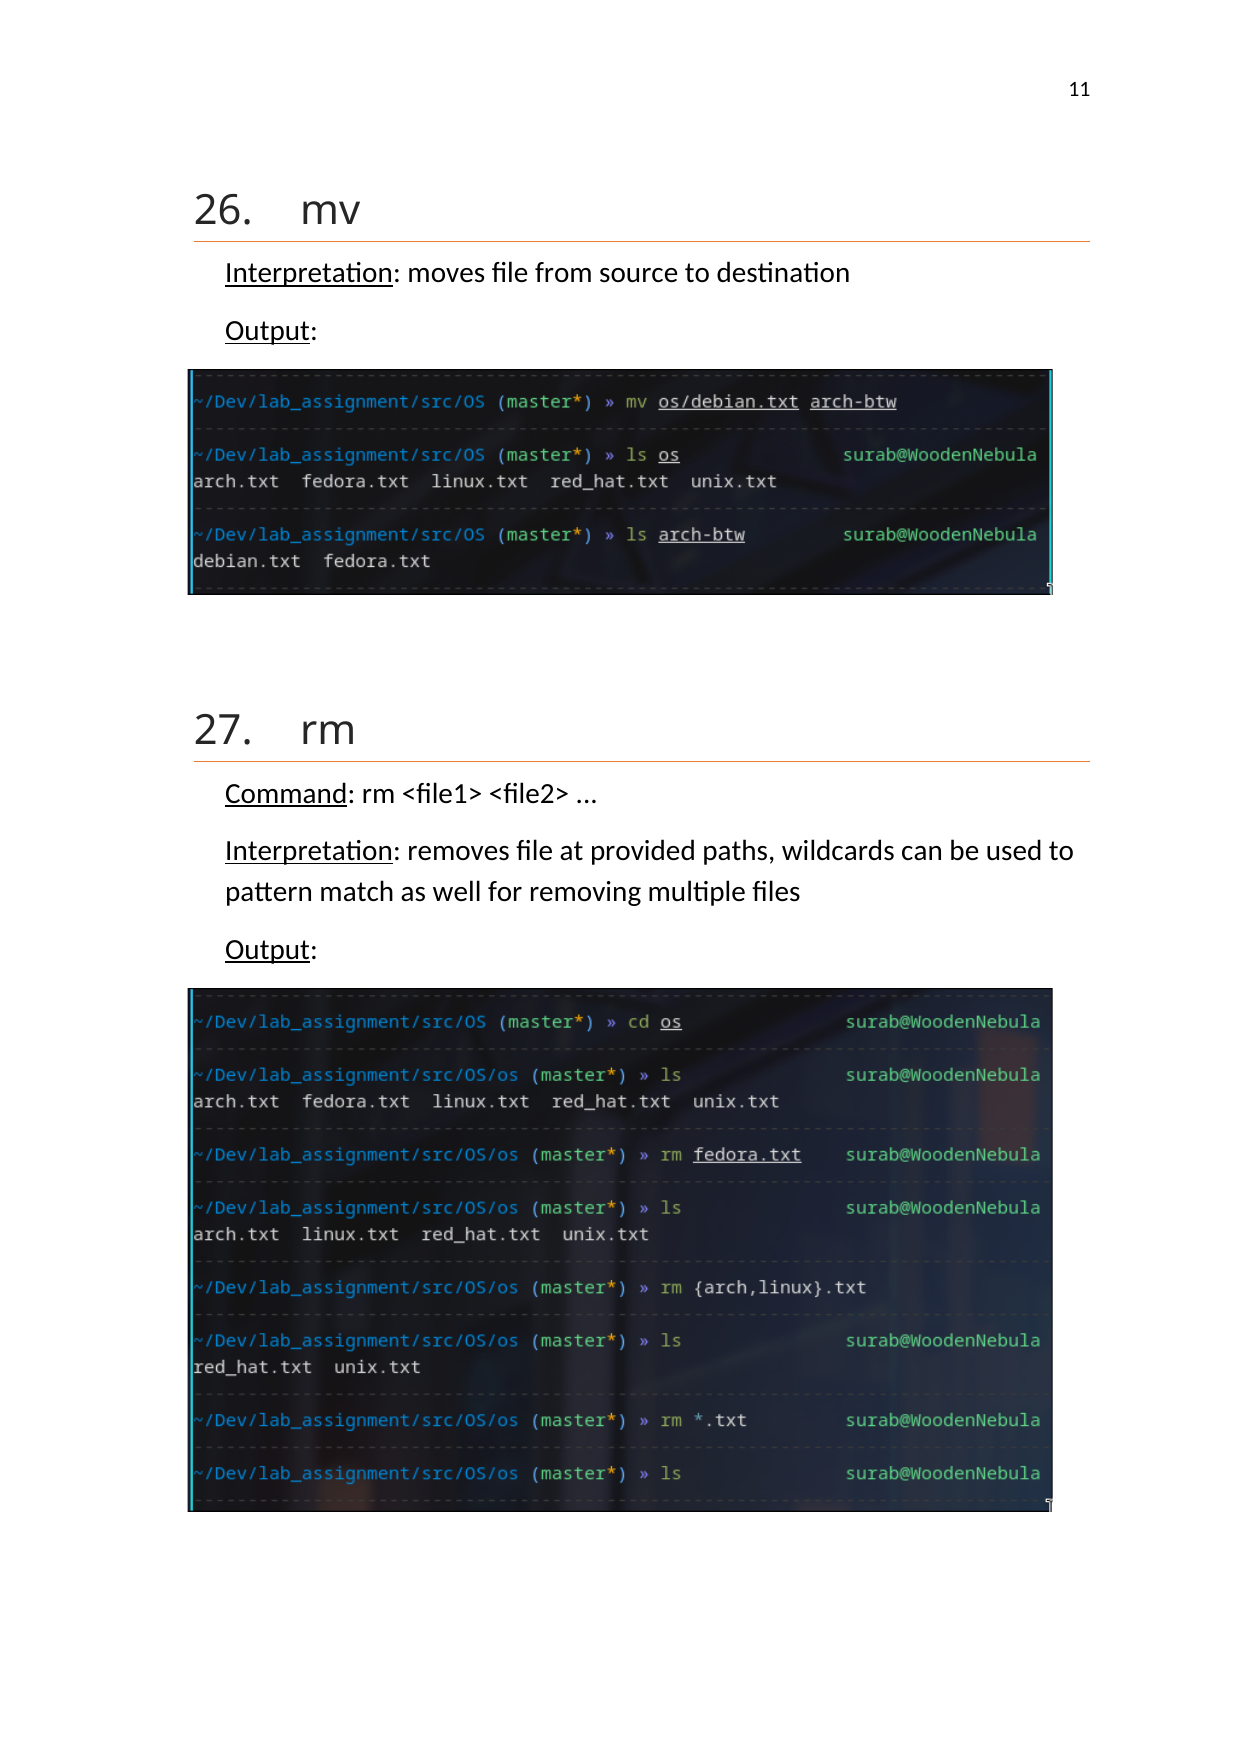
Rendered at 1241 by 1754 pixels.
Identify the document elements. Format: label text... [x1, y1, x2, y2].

picture [187, 369, 1053, 595]
subtitle rm [194, 700, 1090, 761]
text Interpretation: removes file at provided paths, wildcards can be used to pattern match as well for removing multiple files [225, 832, 1090, 909]
text Command: rm <file1> <file2> ... [225, 775, 1090, 810]
text Output: [225, 312, 1090, 348]
text Output: [225, 931, 1090, 966]
picture [187, 988, 1053, 1512]
text Interpretation: moves file from source to destination [225, 254, 1090, 290]
subtitle mv [194, 180, 1090, 241]
